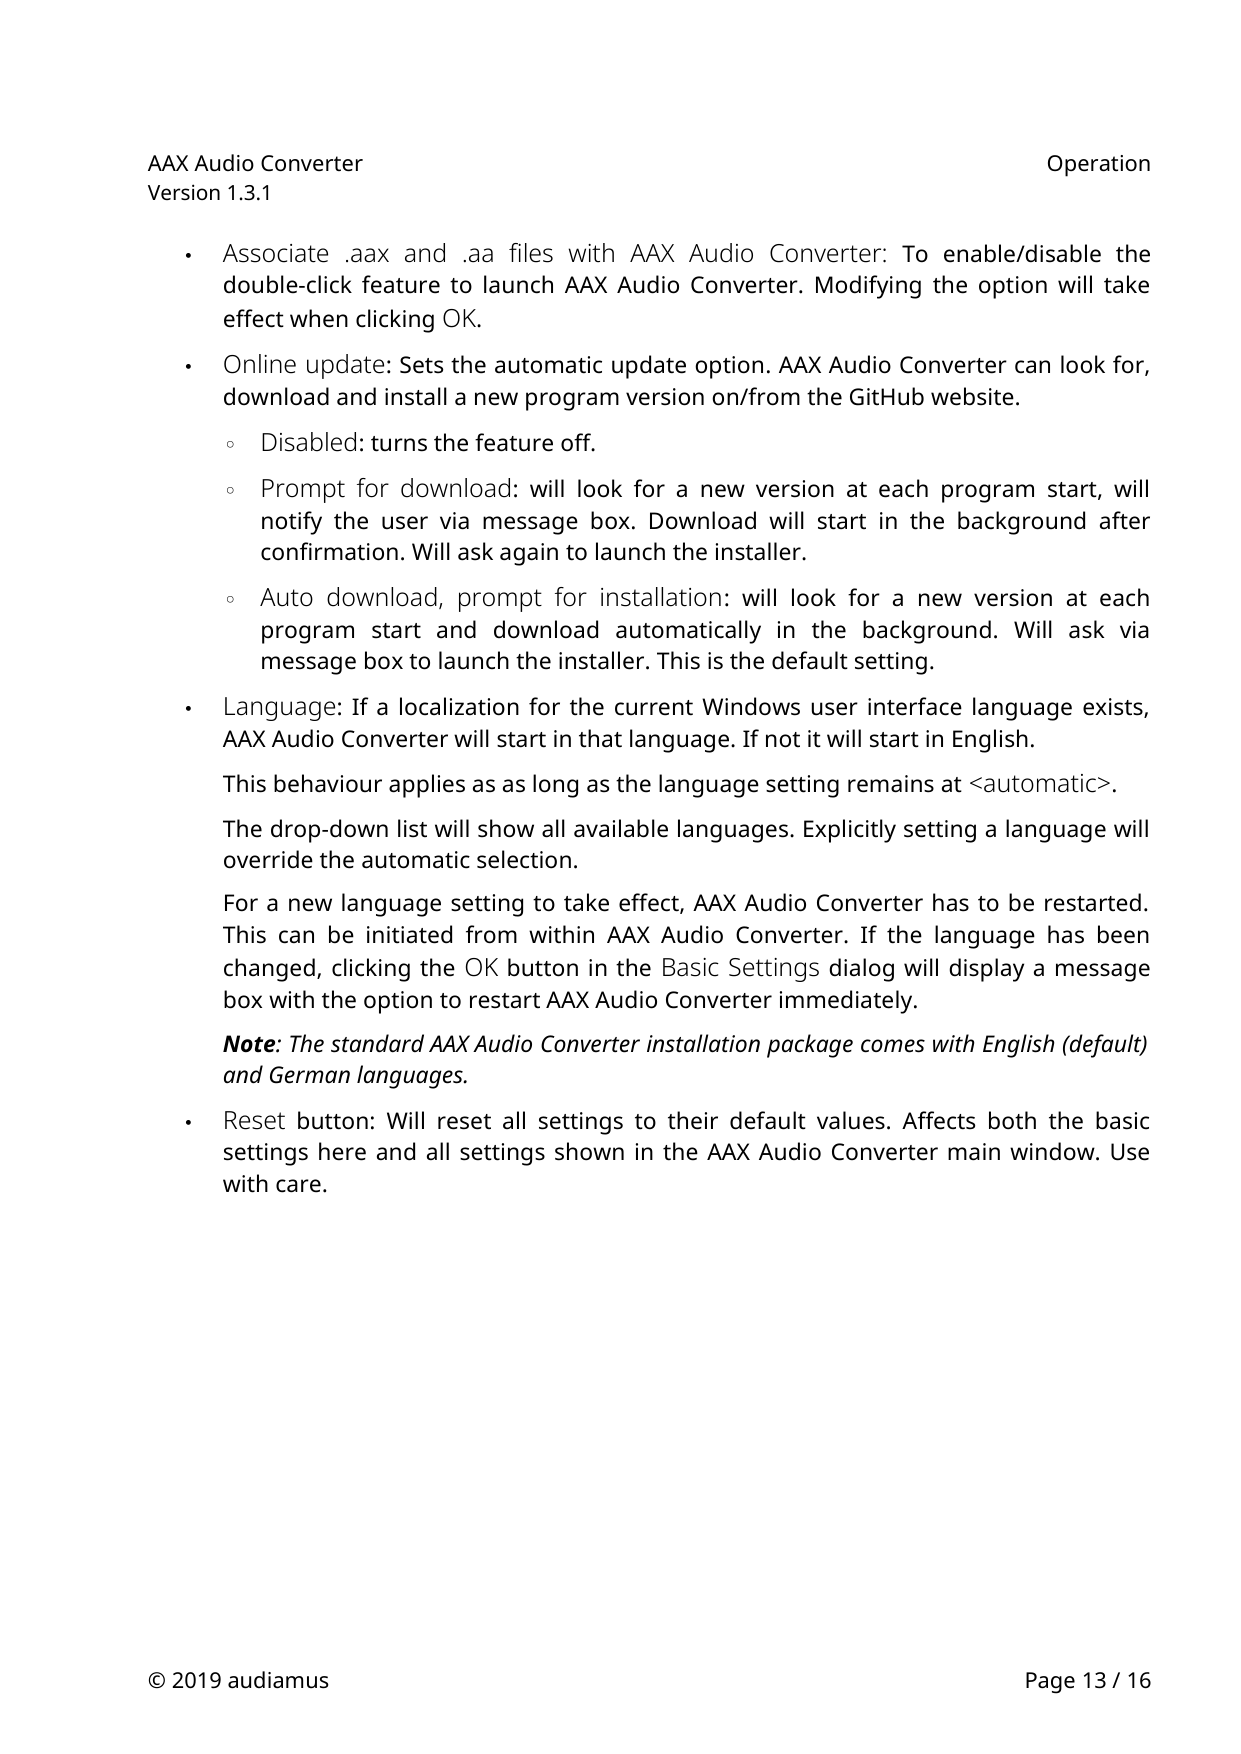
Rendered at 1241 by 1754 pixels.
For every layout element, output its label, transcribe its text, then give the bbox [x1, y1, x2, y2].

list For a new language setting to take effect, AAX Audio Converter has to be restarted. This can be initiated from within AAX Audio Converter. If the language has been changed, clicking the OK button in the Basic Settings dialog will display a message box with the option to restart AAX Audio Converter immediately. [185, 887, 1152, 1015]
list Online update: Sets the automatic update option. AAX Audio Converter can look for, download and install a new program version on/from the GitHub website. [185, 347, 1152, 412]
list Reset button: Will reset all settings to their default values. Affects both the basic settings here and all settings shown in the AAX Audio Converter main window. Use with care. [185, 1102, 1152, 1199]
list Associate .aax and .aa files with AAX Audio Converter: To enable/disable the double-click feature to launch AAX Audio Converter. Modifying the option will take effect when clicking OK. [185, 235, 1152, 334]
list Note: The standard AAX Audio Converter installation package comes with English (default) and German languages. [185, 1027, 1152, 1090]
list The drop-down list will show all available languages. Explicitly setting a language will override the automatic selection. [185, 812, 1152, 875]
list Language: If a localization for the current Windows user interface language exists, AAX Audio Converter will start in that language. If not it will start in English. [185, 688, 1152, 754]
list Auto download, prompt for installation: will look for a new version at each program start and download automatically in the background. Will ask via message box to launch the installer. This is the default setting. [223, 580, 1152, 676]
list Prompt for download: will look for a new version at each program start, will notify the user via message box. Download will start in the background after confirmation. Will ask again to launch the installer. [223, 471, 1152, 567]
list Disabled: turns the feature off. [223, 424, 1152, 458]
list This behaviour applies as as long as the language setting remains at <automatic>. [185, 766, 1152, 800]
